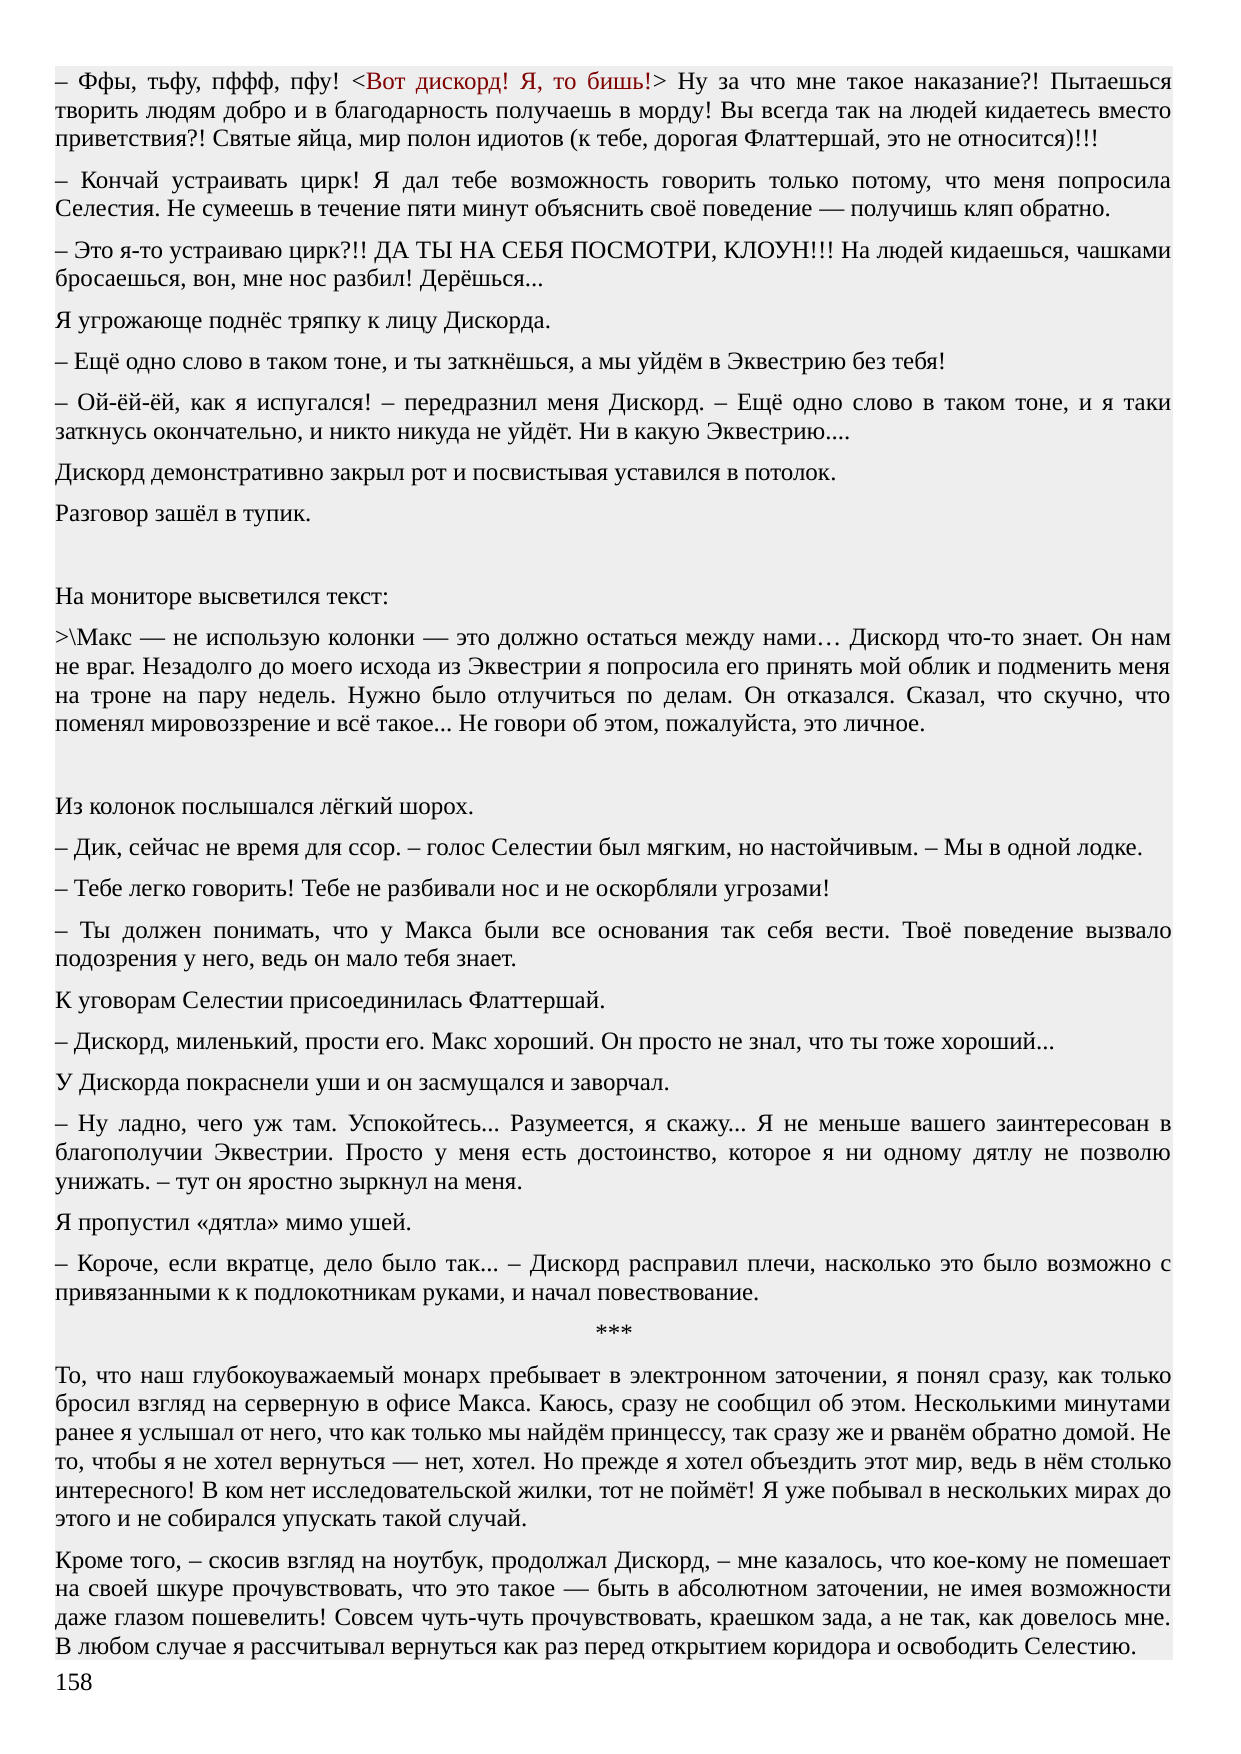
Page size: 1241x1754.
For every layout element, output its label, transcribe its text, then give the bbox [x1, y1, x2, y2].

text – Это я-то устраиваю цирк?!! ДА ТЫ НА СЕБЯ ПОСМОТРИ, КЛОУН!!! На людей кидаешься, чашками бросаешься, вон, мне нос разбил! Дерёшься... [55, 235, 1173, 292]
text Дискорд демонстративно закрыл рот и посвистывая уставился в потолок. [55, 457, 1173, 486]
text На мониторе высветился текст: [55, 581, 1173, 610]
text – Ффы, тьфу, пффф, пфу! <Вот дискорд! Я, то бишь!> Ну за что мне такое наказание?! Пытаешься творить людям добро и в благодарность получаешь в морду! Вы всегда так на людей кидаетесь вместо приветствия?! Святые яйца, мир полон идиотов (к тебе, дорогая Флаттершай, это не относится)!!! [55, 66, 1173, 152]
text – Ой-ёй-ёй, как я испугался! – передразнил меня Дискорд. – Ещё одно слово в таком тоне, и я таки заткнусь окончательно, и никто никуда не уйдёт. Ни в какую Эквестрию.... [55, 387, 1173, 445]
text *** [55, 1318, 1173, 1347]
text – Ещё одно слово в таком тоне, и ты заткнёшься, а мы уйдём в Эквестрию без тебя! [55, 346, 1173, 375]
text Я угрожающе поднёс тряпку к лицу Дискорда. [55, 305, 1173, 333]
text – Короче, если вкратце, дело было так... – Дискорд расправил плечи, насколько это было возможно с привязанными к к подлокотникам руками, и начал повествование. [55, 1248, 1173, 1306]
text – Тебе легко говорить! Тебе не разбивали нос и не оскорбляли угрозами! [55, 873, 1173, 902]
text Я пропустил «дятла» мимо ушей. [55, 1207, 1173, 1236]
text Разговор зашёл в тупик. [55, 498, 1173, 527]
text – Ты должен понимать, что у Макса были все основания так себя вести. Твоё поведение вызвало подозрения у него, ведь он мало тебя знает. [55, 915, 1173, 972]
text Кроме того, – скосив взгляд на ноутбук, продолжал Дискорд, – мне казалось, что кое-кому не помешает на своей шкуре прочувствовать, что это такое — быть в абсолютном заточении, не имея возможности даже глазом пошевелить! Совсем чуть-чуть прочувствовать, краешком зада, а не так, как довелось мне. В любом случае я рассчитывал вернуться как раз перед открытием коридора и освободить Селестию. [55, 1545, 1173, 1660]
text К уговорам Селестии присоединилась Флаттершай. [55, 985, 1173, 1013]
text – Дик, сейчас не время для ссор. – голос Селестии был мягким, но настойчивым. – Мы в одной лодке. [55, 832, 1173, 861]
text >\Макс — не использую колонки — это должно остаться между нами… Дискорд что-то знает. Он нам не враг. Незадолго до моего исхода из Эквестрии я попросила его принять мой облик и подменить меня на троне на пару недель. Нужно было отлучиться по делам. Он отказался. Сказал, что скучно, что поменял мировоззрение и всё такое... Не говори об этом, пожалуйста, это личное. [55, 622, 1173, 737]
text У Дискорда покраснели уши и он засмущался и заворчал. [55, 1067, 1173, 1096]
text То, что наш глубокоуважаемый монарх пребывает в электронном заточении, я понял сразу, как только бросил взгляд на серверную в офисе Макса. Каюсь, сразу не сообщил об этом. Несколькими минутами ранее я услышал от него, что как только мы найдём принцессу, так сразу же и рванём обратно домой. Не то, чтобы я не хотел вернуться — нет, хотел. Но прежде я хотел объездить этот мир, ведь в нём столько интересного! В ком нет исследовательской жилки, тот не поймёт! Я уже побывал в нескольких мирах до этого и не собирался упускать такой случай. [55, 1360, 1173, 1532]
text – Дискорд, миленький, прости его. Макс хороший. Он просто не знал, что ты тоже хороший... [55, 1026, 1173, 1055]
text – Ну ладно, чего уж там. Успокойтесь... Разумеется, я скажу... Я не меньше вашего заинтересован в благополучии Эквестрии. Просто у меня есть достоинство, которое я ни одному дятлу не позволю унижать. – тут он яростно зыркнул на меня. [55, 1108, 1173, 1195]
text – Кончай устраивать цирк! Я дал тебе возможность говорить только потому, что меня попросила Селестия. Не сумеешь в течение пяти минут объяснить своё поведение — получишь кляп обратно. [55, 165, 1173, 222]
text Из колонок послышался лёгкий шорох. [55, 791, 1173, 820]
